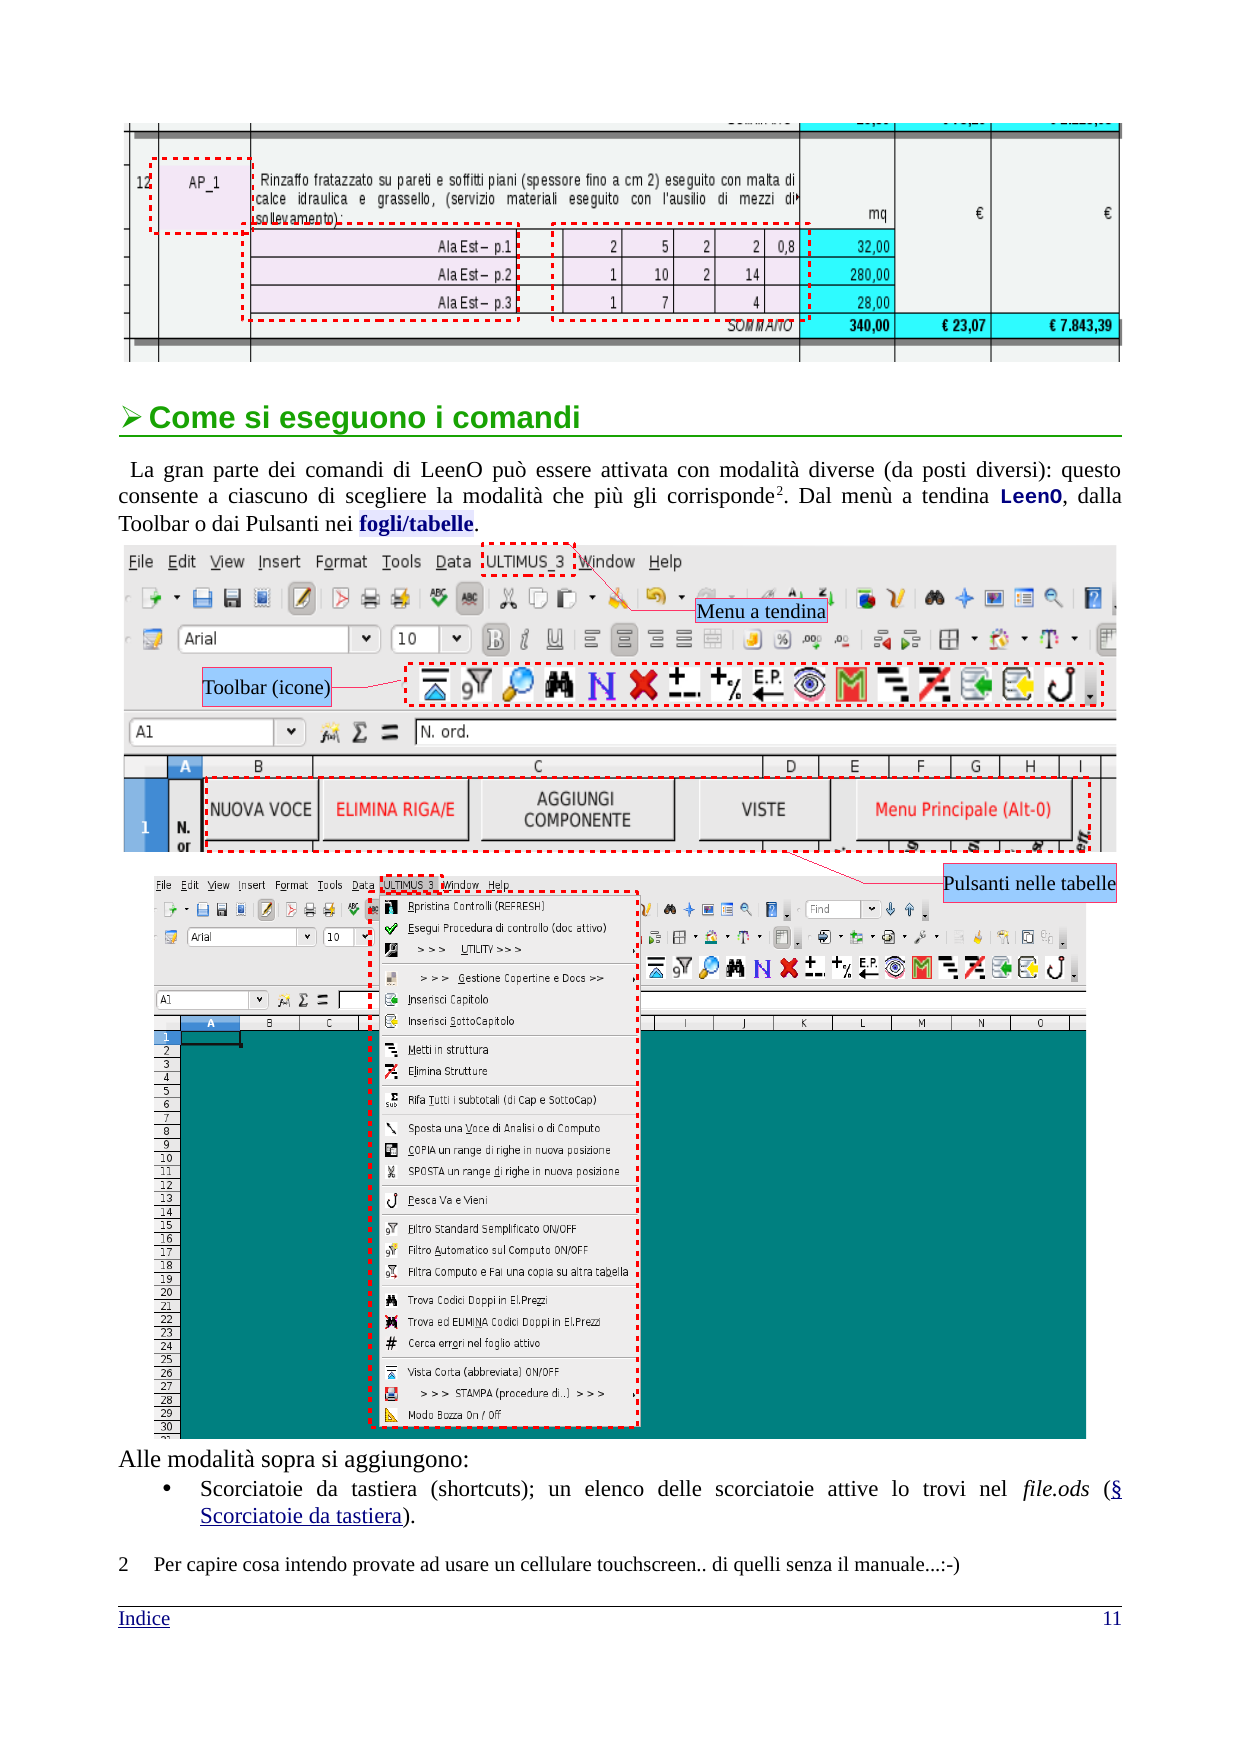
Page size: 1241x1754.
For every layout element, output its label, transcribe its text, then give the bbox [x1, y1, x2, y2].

text Alle modalità sopra si aggiungono: [118, 1444, 1122, 1473]
list Scorciatoie da tastiera (shortcuts); un elenco delle scorciatoie attive lo trovi nel file.ods (§ Scorciatoie da tastiera). [162, 1473, 1122, 1528]
picture [123, 545, 1117, 852]
picture [154, 876, 1087, 1439]
table_header [118, 118, 1122, 367]
subtitle Come si eseguono i comandi [119, 399, 1122, 435]
table_header [118, 540, 1122, 1444]
text Per capire cosa intendo provate ad usare un cellulare touchscreen.. di quelli senza il manuale...:-) [118, 1552, 1122, 1576]
text La gran parte dei comandi di LeenO può essere attivata con modalità diverse (da posti diversi): questo consente a ciascuno di scegliere la modalità che più gli corrisponde. Dal menù a tendina LeenO, dalla Toolbar o dai Pulsanti nei fogli/tabelle. [118, 456, 1122, 537]
picture [123, 123, 1123, 362]
